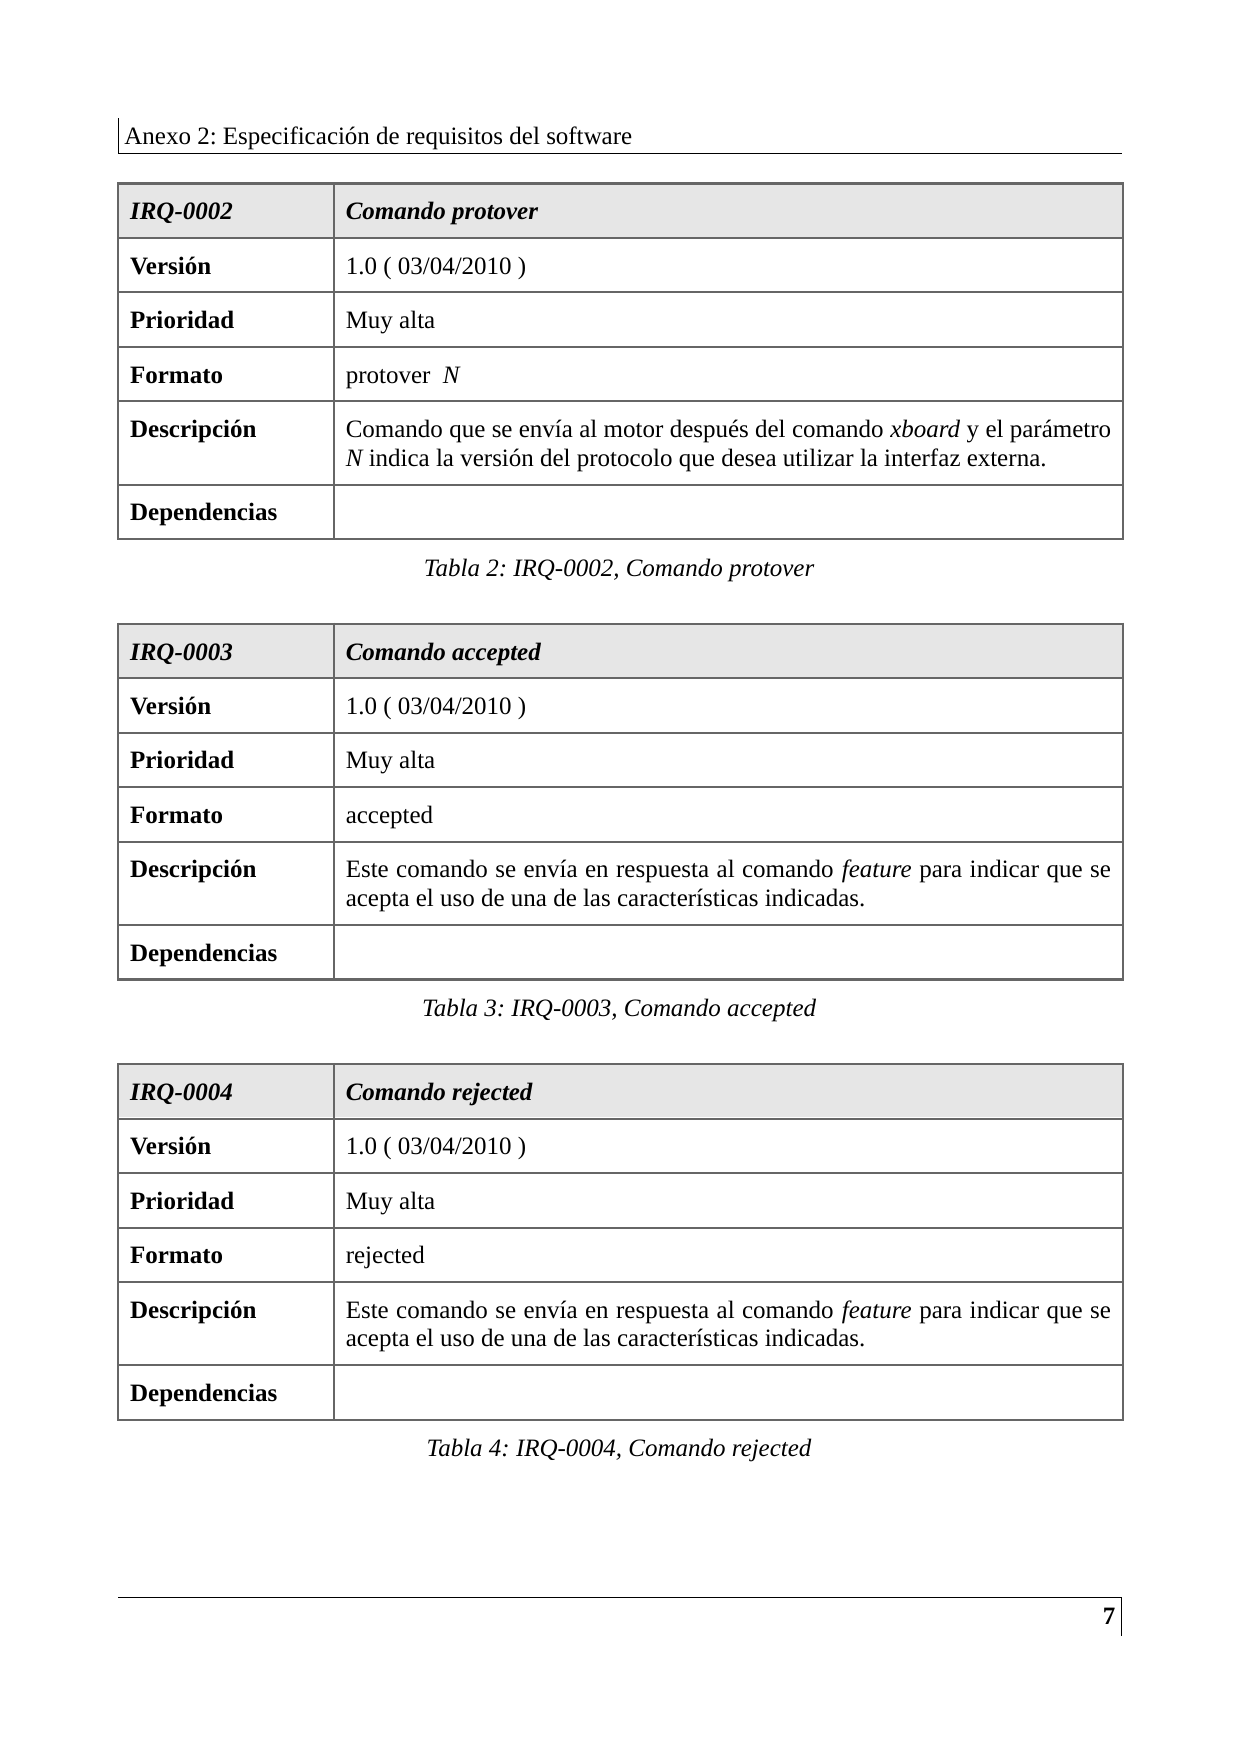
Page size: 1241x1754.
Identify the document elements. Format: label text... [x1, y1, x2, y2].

table_cell Versión [119, 1120, 333, 1172]
table_header Comando protover [335, 185, 1122, 237]
table_cell Versión [119, 679, 333, 732]
text Tabla 4: IRQ-0004, Comando rejected [118, 1433, 1122, 1462]
table_cell Dependencias [119, 1366, 333, 1418]
table_cell Prioridad [119, 734, 333, 786]
table_cell Descripción [119, 843, 333, 924]
table_cell 1.0 ( 03/04/2010 ) [335, 239, 1122, 291]
table_header IRQ-0004 [119, 1065, 333, 1117]
table_cell Dependencias [119, 926, 333, 978]
text Tabla 3: IRQ-0003, Comando accepted [118, 993, 1122, 1022]
table_cell Muy alta [335, 293, 1122, 346]
table_cell Formato [119, 1229, 333, 1281]
table_cell Muy alta [335, 734, 1122, 786]
table_cell Descripción [119, 402, 333, 483]
table_cell rejected [335, 1229, 1122, 1281]
table_cell accepted [335, 788, 1122, 841]
table_cell [335, 486, 1122, 538]
table_cell Formato [119, 788, 333, 841]
text Tabla 2: IRQ-0002, Comando protover [118, 553, 1122, 581]
table_cell [335, 1366, 1122, 1418]
table_cell Este comando se envía en respuesta al comando feature para indicar que se acepta el uso de una de las características indicadas. [335, 1283, 1122, 1364]
table_header IRQ-0003 [119, 625, 333, 677]
table_header IRQ-0002 [119, 185, 333, 237]
table_cell Versión [119, 239, 333, 291]
table_cell Dependencias [119, 486, 333, 538]
table_cell Descripción [119, 1283, 333, 1364]
table_header Comando accepted [335, 625, 1122, 677]
table_cell Este comando se envía en respuesta al comando feature para indicar que se acepta el uso de una de las características indicadas. [335, 843, 1122, 924]
table_cell 1.0 ( 03/04/2010 ) [335, 1120, 1122, 1172]
table_header Comando rejected [335, 1065, 1122, 1117]
table_cell Muy alta [335, 1174, 1122, 1226]
table_cell Prioridad [119, 1174, 333, 1226]
table_cell Comando que se envía al motor después del comando xboard y el parámetro N indica la versión del protocolo que desea utilizar la interfaz externa. [335, 402, 1122, 483]
table_cell protover N [335, 348, 1122, 400]
table_cell 1.0 ( 03/04/2010 ) [335, 679, 1122, 732]
table_cell [335, 926, 1122, 978]
table_cell Prioridad [119, 293, 333, 346]
table_cell Formato [119, 348, 333, 400]
